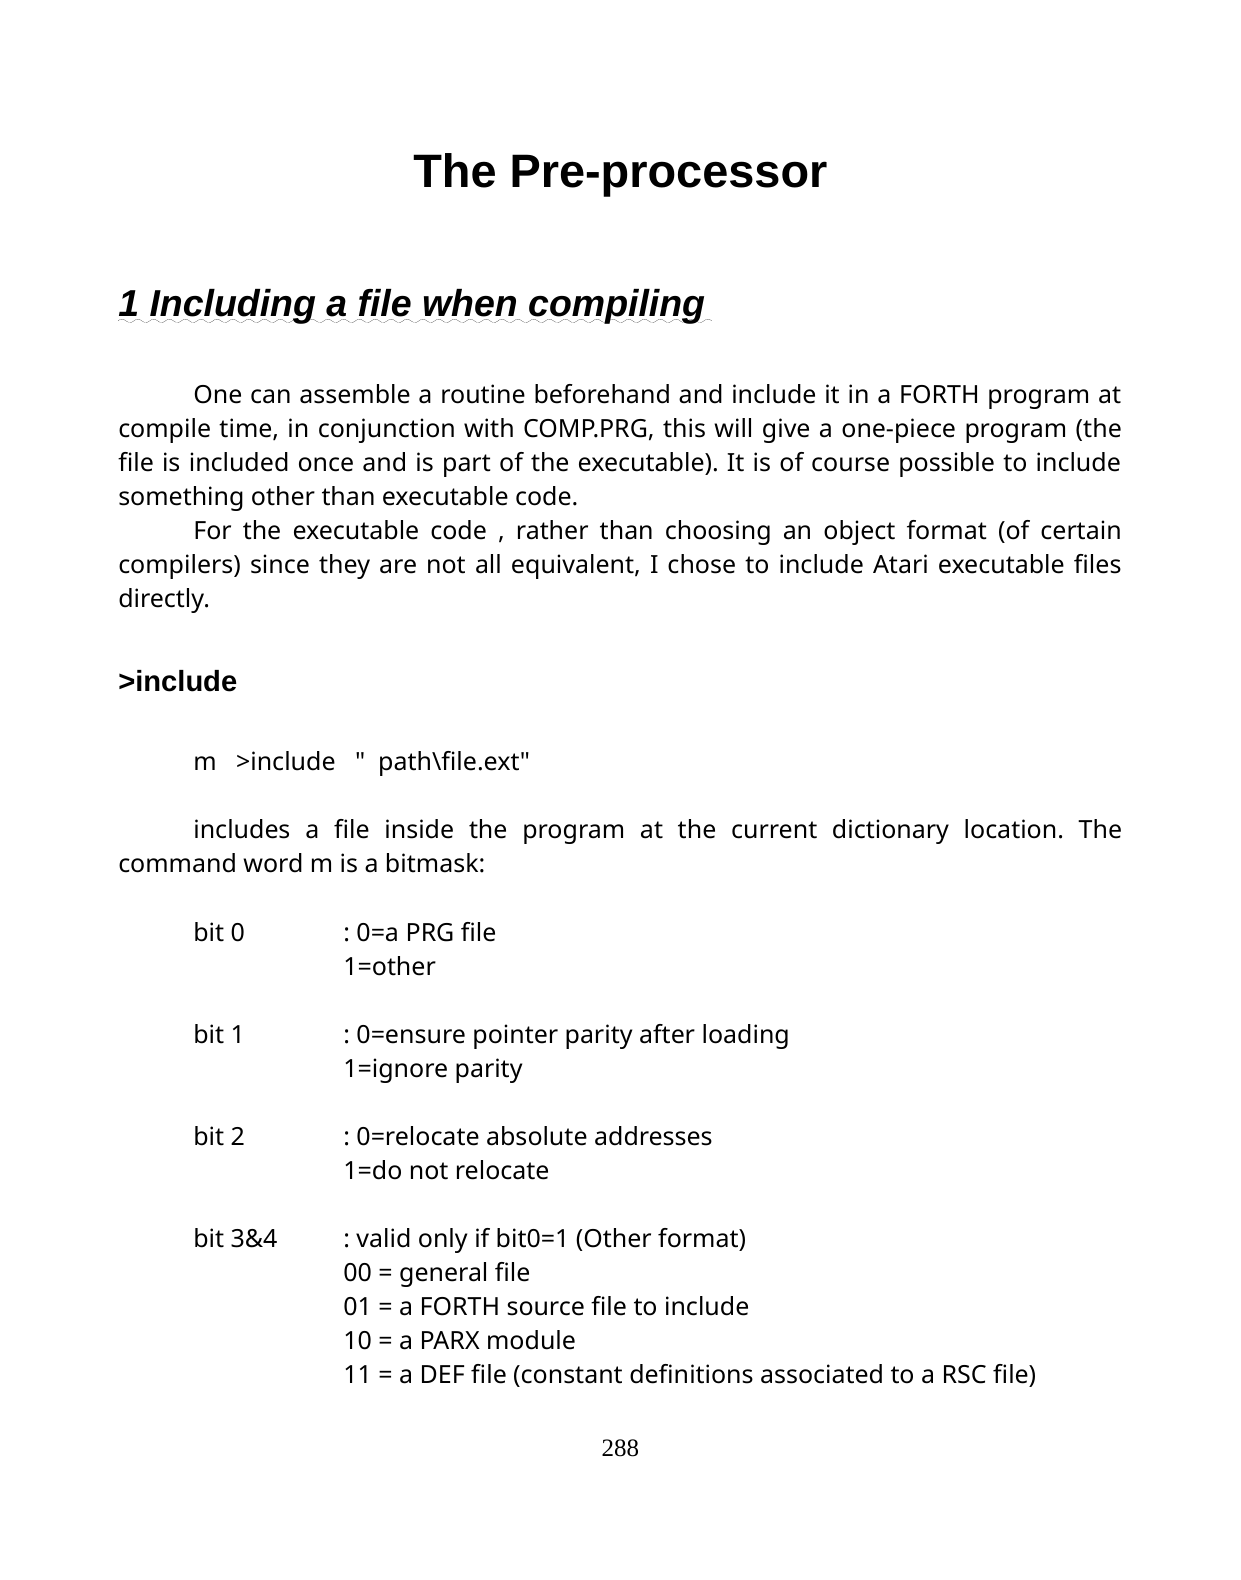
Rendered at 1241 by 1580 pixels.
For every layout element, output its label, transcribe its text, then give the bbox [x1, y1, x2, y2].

text includes a file inside the program at the current dictionary location. The command word m is a bitmask: [118, 812, 1123, 880]
text 10 = a PARX module [118, 1323, 1123, 1357]
text m >include " path\file.ext" [118, 744, 1123, 778]
text 1=other [118, 948, 1123, 982]
subtitle The Pre-processor [118, 143, 1122, 197]
text 1=do not relocate [118, 1153, 1123, 1187]
text 01 = a FORTH source file to include [118, 1289, 1123, 1323]
text bit 1 : 0=ensure pointer parity after loading [118, 1016, 1123, 1051]
text 11 = a DEF file (constant definitions associated to a RSC file) [118, 1357, 1123, 1391]
text 00 = general file [118, 1255, 1123, 1289]
text bit 2 : 0=relocate absolute addresses [118, 1119, 1123, 1153]
text bit 0 : 0=a PRG file [118, 914, 1123, 948]
text For the executable code , rather than choosing an object format (of certain compilers) since they are not all equivalent, I chose to include Atari executable files directly. [118, 513, 1123, 615]
text bit 3&4 : valid only if bit0=1 (Other format) [118, 1221, 1123, 1255]
text One can assemble a routine beforehand and include it in a FORTH program at compile time, in conjunction with COMP.PRG, this will give a one-piece program (the file is included once and is part of the executable). It is of course possible to include something other than executable code. [118, 377, 1123, 513]
subtitle 1 Including a file when compiling [118, 281, 1122, 324]
subtitle >include [118, 664, 1122, 697]
text 1=ignore parity [118, 1051, 1123, 1084]
